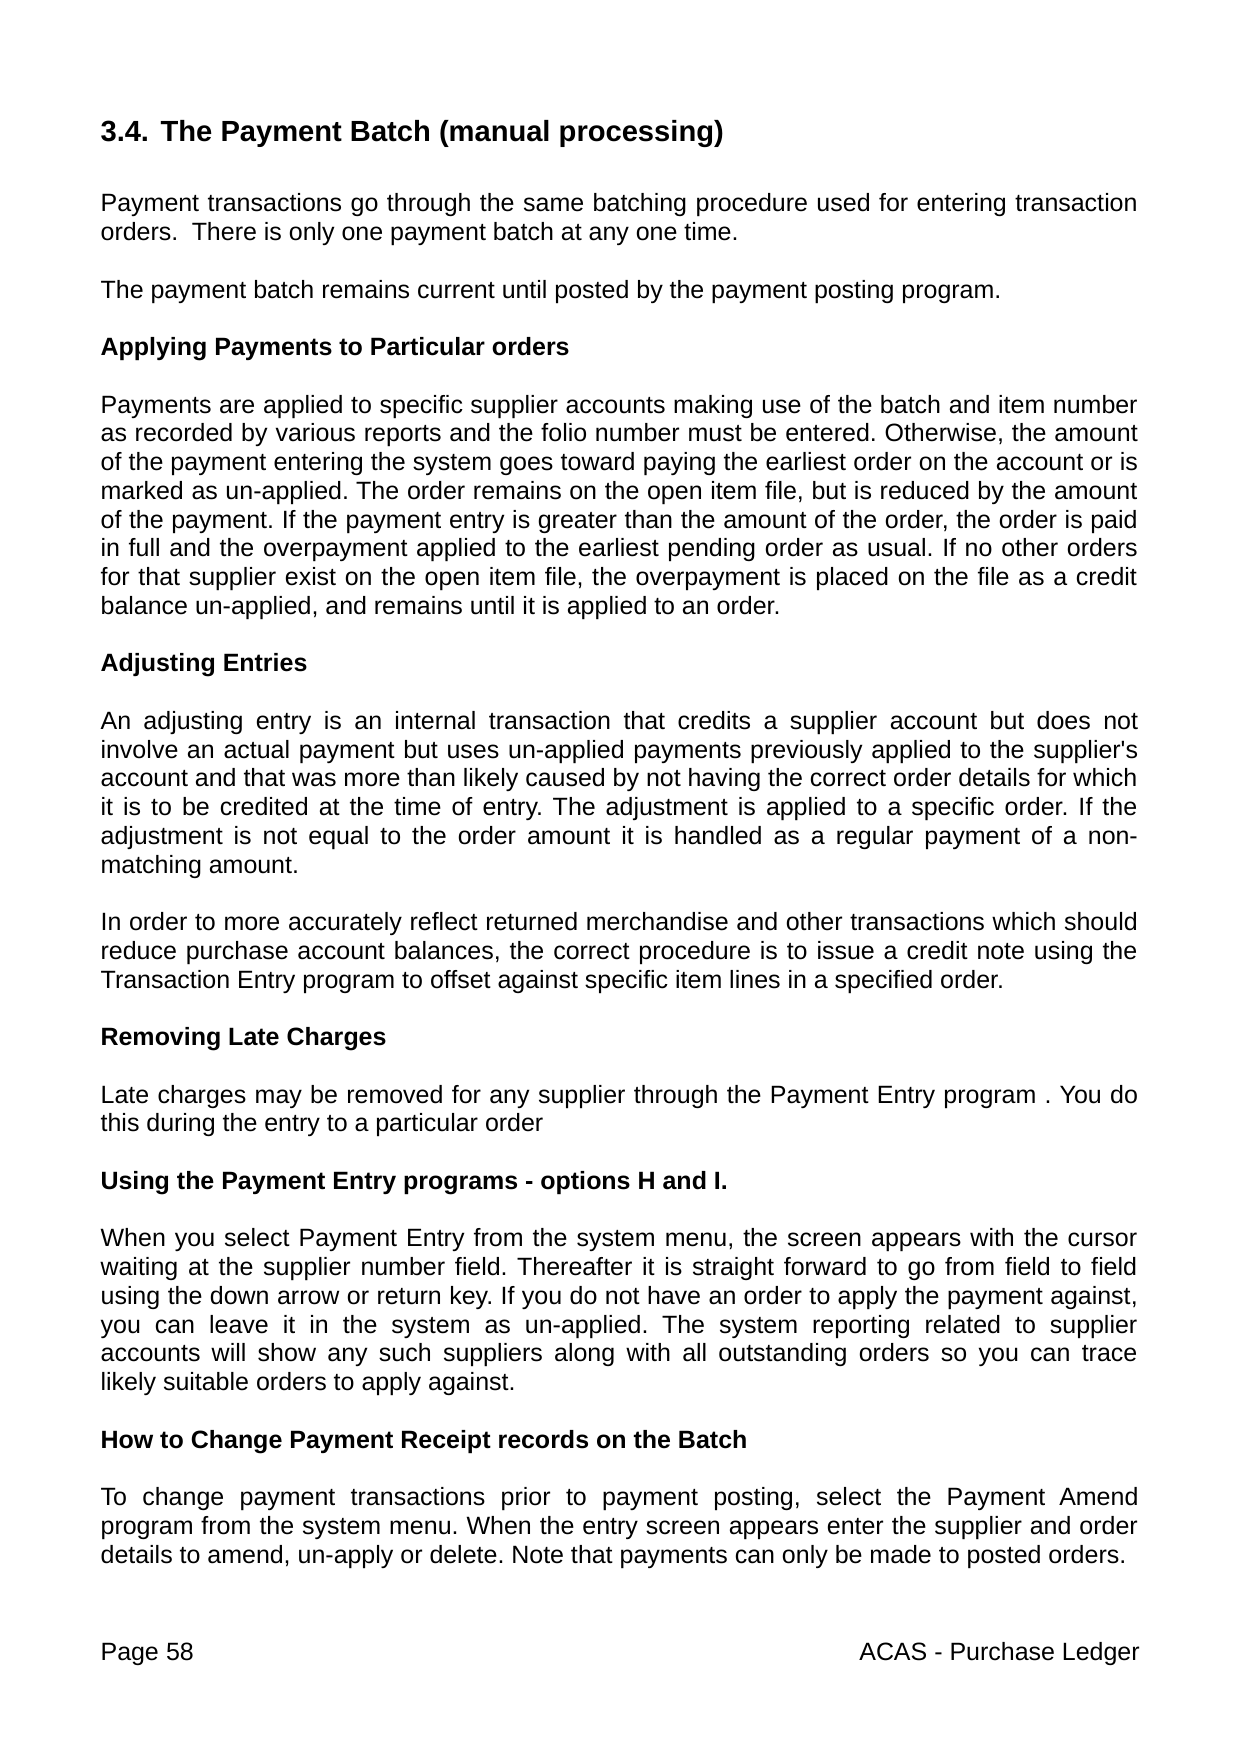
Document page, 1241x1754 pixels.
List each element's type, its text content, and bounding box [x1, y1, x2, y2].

text Applying Payments to Particular orders [100, 332, 1140, 361]
text Using the Payment Entry programs - options H and I. [100, 1166, 1140, 1194]
text Late charges may be removed for any supplier through the Payment Entry program . You do this during the entry to a particular order [100, 1079, 1140, 1137]
text In order to more accurately reflect returned merchandise and other transactions which should reduce purchase account balances, the correct procedure is to issue a credit note using the Transaction Entry program to offset against specific item lines in a specified order. [100, 907, 1140, 993]
text Payment transactions go through the same batching procedure used for entering transaction orders. There is only one payment batch at any one time. [100, 188, 1140, 246]
text When you select Payment Entry from the system menu, the screen appears with the cursor waiting at the supplier number field. Thereafter it is straight forward to go from field to field using the down arrow or return key. If you do not have an order to apply the payment against, you can leave it in the system as un-applied. The system reporting related to supplier accounts will show any such suppliers along with all outstanding orders so you can trace likely suitable orders to apply against. [100, 1223, 1140, 1396]
text Removing Late Charges [100, 1022, 1140, 1051]
text To change payment transactions prior to payment posting, select the Payment Amend program from the system menu. When the entry screen appears enter the supplier and order details to amend, un-apply or delete. Note that payments can only be made to posted orders. [100, 1482, 1140, 1568]
text Adjusting Entries [100, 648, 1140, 677]
text How to Change Payment Receipt records on the Batch [100, 1424, 1140, 1453]
text The payment batch remains current until posted by the payment posting program. [100, 274, 1140, 303]
subtitle The Payment Batch (manual processing) [100, 113, 1140, 147]
text Payments are applied to specific supplier accounts making use of the batch and item number as recorded by various reports and the folio number must be entered. Otherwise, the amount of the payment entering the system goes toward paying the earliest order on the account or is marked as un-applied. The order remains on the open item file, but is reduced by the amount of the payment. If the payment entry is greater than the amount of the order, the order is paid in full and the overpayment applied to the earliest pending order as usual. If no other orders for that supplier exist on the open item file, the overpayment is placed on the file as a credit balance un-applied, and remains until it is applied to an order. [100, 389, 1140, 619]
text An adjusting entry is an internal transaction that credits a supplier account but does not involve an actual payment but uses un-applied payments previously applied to the supplier's account and that was more than likely caused by not having the correct order details for which it is to be credited at the time of entry. The adjustment is applied to a specific order. If the adjustment is not equal to the order amount it is handled as a regular payment of a non-matching amount. [100, 706, 1140, 878]
